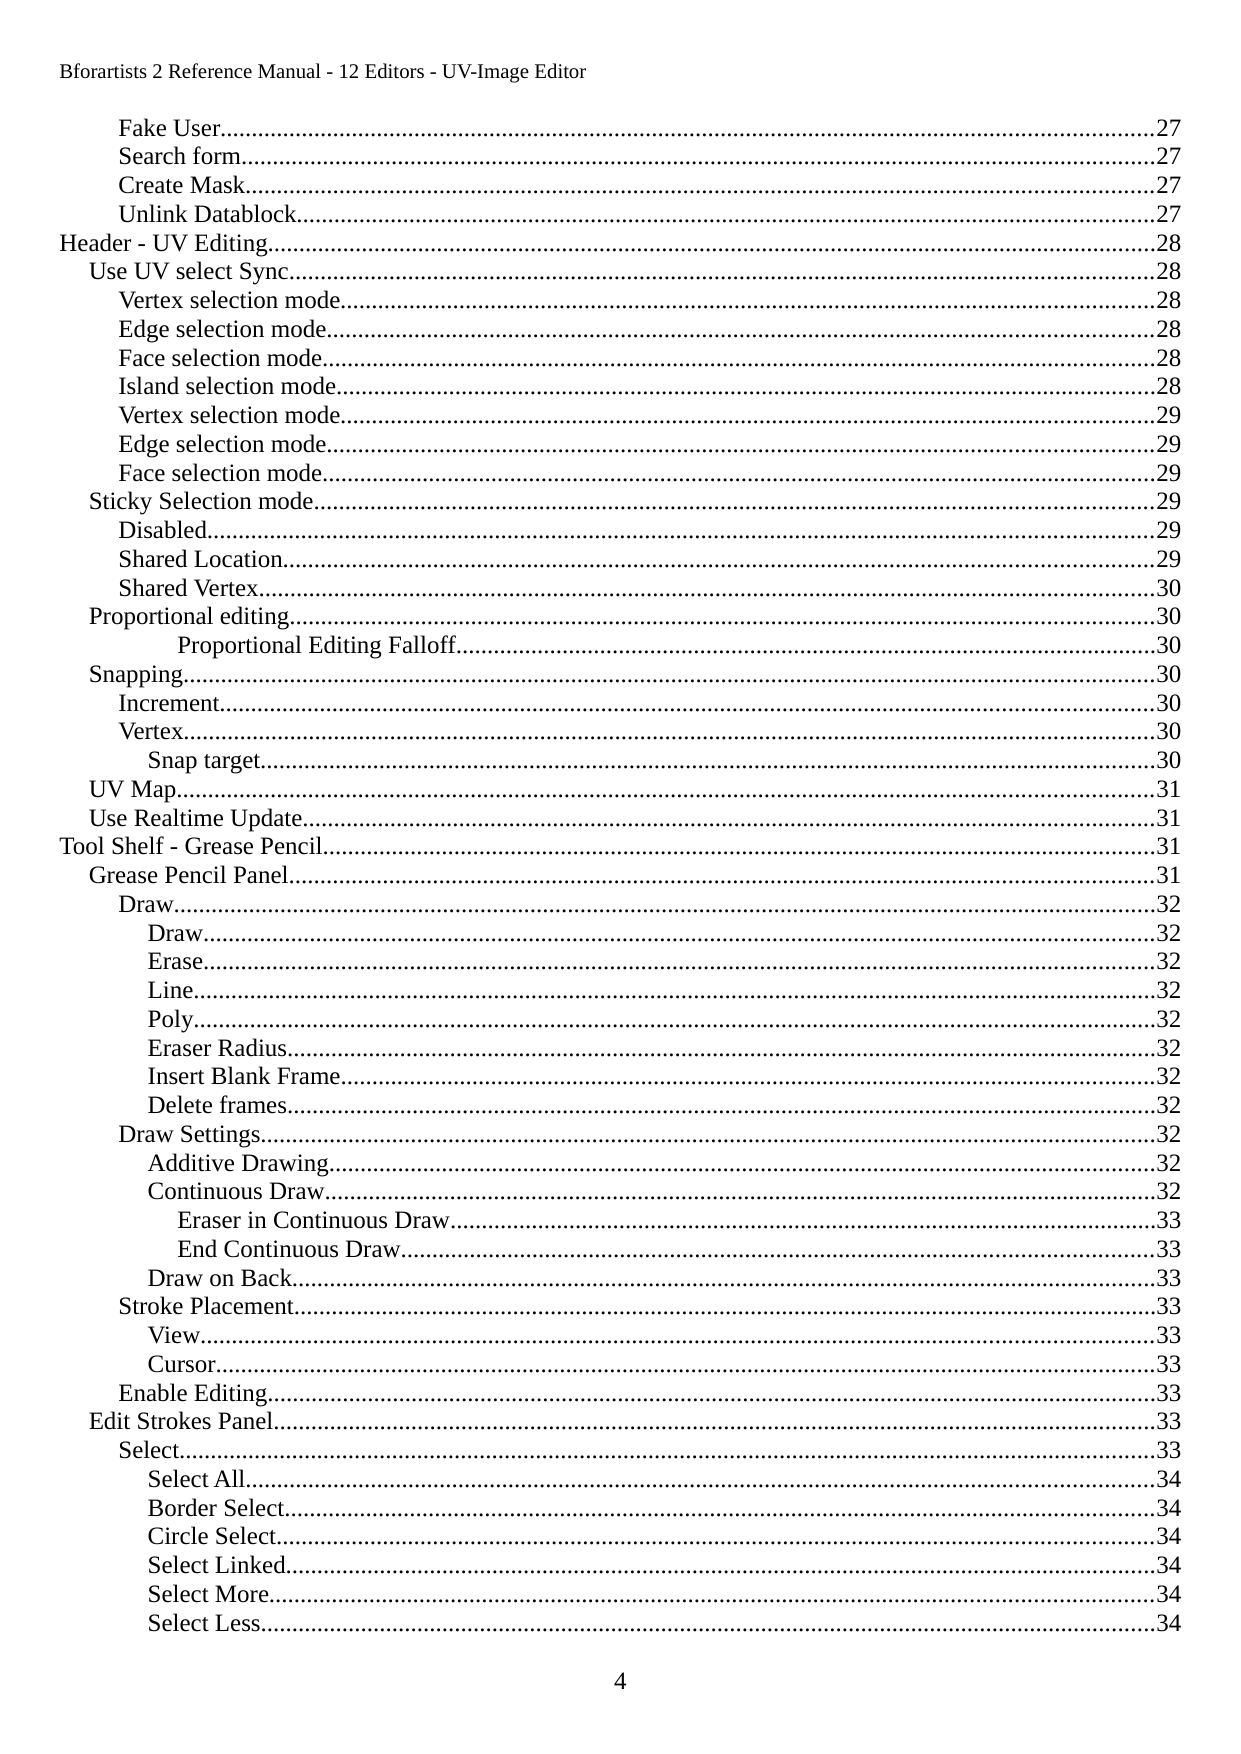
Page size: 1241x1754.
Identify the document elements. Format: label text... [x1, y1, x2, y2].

text Border Select 34 [147, 1493, 1181, 1521]
text Enable Editing 33 [118, 1378, 1181, 1406]
text Sticky Selection mode 29 [88, 486, 1181, 515]
text Island selection mode 28 [118, 371, 1181, 400]
text Eraser Radius 32 [147, 1033, 1181, 1061]
text Draw Settings 32 [118, 1119, 1181, 1148]
text Select Less 34 [147, 1608, 1181, 1636]
text Line 32 [147, 975, 1181, 1004]
text Header - UV Editing 28 [59, 228, 1181, 256]
text Edge selection mode 29 [118, 429, 1181, 458]
text Vertex selection mode 28 [118, 285, 1181, 314]
text Eraser in Continuous Draw 33 [177, 1205, 1181, 1234]
text UV Map 31 [88, 774, 1181, 803]
text Stroke Placement 33 [118, 1291, 1181, 1320]
text Vertex 30 [118, 716, 1181, 745]
text Shared Vertex 30 [118, 573, 1181, 601]
text Disabled 29 [118, 515, 1181, 544]
text Erase 32 [147, 946, 1181, 975]
text Insert Blank Frame 32 [147, 1061, 1181, 1090]
text Snap target 30 [147, 745, 1181, 774]
text Face selection mode 29 [118, 458, 1181, 486]
text Shared Location 29 [118, 544, 1181, 573]
text Continuous Draw 32 [147, 1176, 1181, 1205]
text Circle Select 34 [147, 1521, 1181, 1550]
text Use Realtime Update 31 [88, 803, 1181, 831]
text Proportional editing 30 [88, 601, 1181, 630]
text Select Linked 34 [147, 1550, 1181, 1579]
text Unlink Datablock 27 [118, 199, 1181, 228]
text View 33 [147, 1320, 1181, 1349]
text Draw on Back 33 [147, 1263, 1181, 1291]
text Cursor 33 [147, 1349, 1181, 1378]
text Poly 32 [147, 1004, 1181, 1033]
text Increment 30 [118, 688, 1181, 716]
text Select All 34 [147, 1464, 1181, 1493]
text Use UV select Sync 28 [88, 256, 1181, 285]
text Draw 32 [118, 889, 1181, 918]
text Face selection mode 28 [118, 343, 1181, 371]
text Proportional Editing Falloff 30 [177, 630, 1181, 659]
text Edge selection mode 28 [118, 314, 1181, 343]
text Additive Drawing 32 [147, 1148, 1181, 1176]
text Vertex selection mode 29 [118, 400, 1181, 429]
text Grease Pencil Panel 31 [88, 860, 1181, 889]
text Draw 32 [147, 918, 1181, 946]
text Create Mask 27 [118, 170, 1181, 199]
text Select 33 [118, 1435, 1181, 1464]
text Snapping 30 [88, 659, 1181, 688]
text Select More 34 [147, 1579, 1181, 1608]
text Search form 27 [118, 141, 1181, 170]
text End Continuous Draw 33 [177, 1234, 1181, 1263]
text Edit Strokes Panel 33 [88, 1406, 1181, 1435]
text Delete frames 32 [147, 1090, 1181, 1119]
text Fake User 27 [118, 113, 1181, 141]
text Tool Shelf - Grease Pencil 31 [59, 831, 1181, 860]
